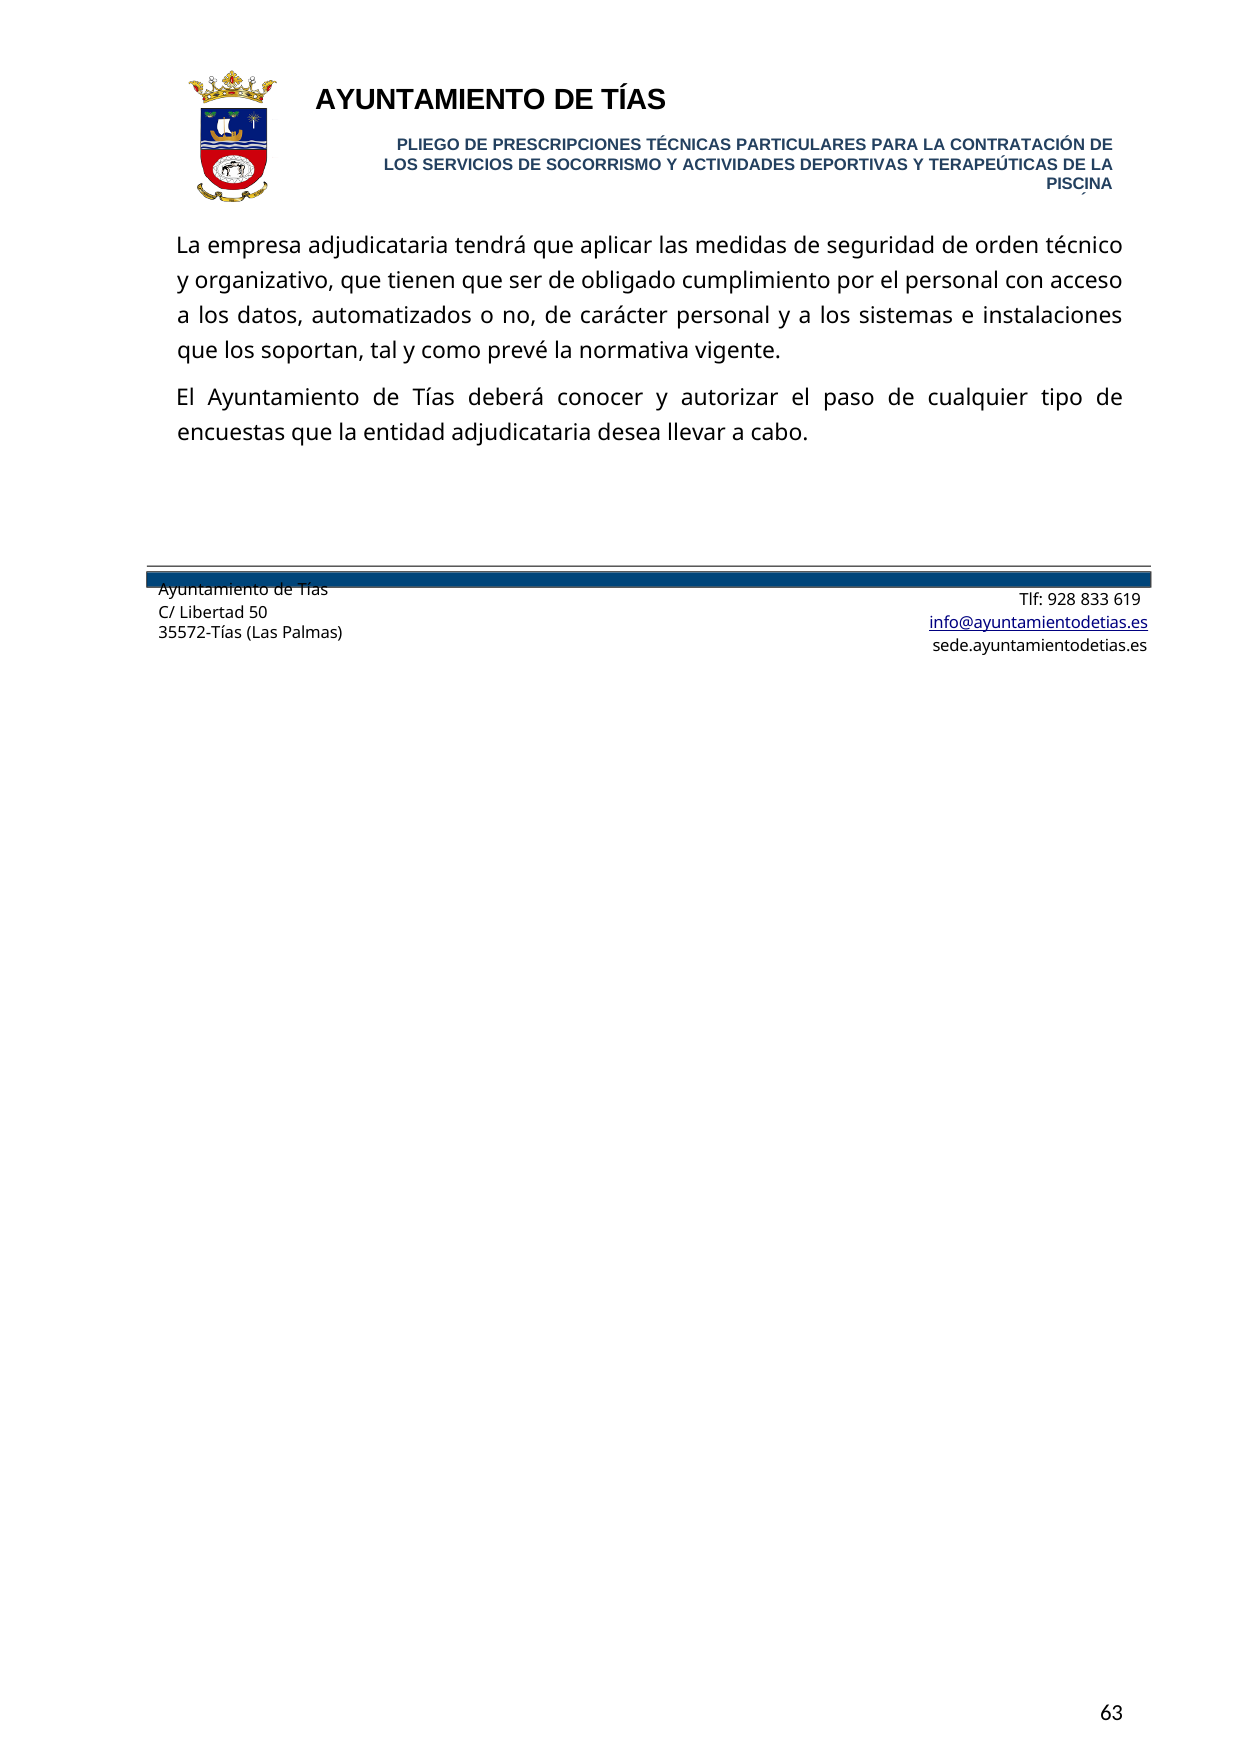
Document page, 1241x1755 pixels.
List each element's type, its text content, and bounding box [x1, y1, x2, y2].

text Tlf: 928 833 619 [1019, 588, 1152, 611]
text 35572-Tías (Las Palmas) [158, 623, 349, 642]
text info@ayuntamientodetias.es sede.ayuntamientodetias.es [929, 611, 1152, 656]
text Ayuntamiento de Tías C/ Libertad 50 [158, 588, 332, 623]
text El Ayuntamiento de Tías deberá conocer y autorizar el paso de cualquier tipo de encuestas que la entidad adjudicataria desea llevar a cabo. [176, 381, 1124, 447]
text La empresa adjudicataria tendrá que aplicar las medidas de seguridad de orden técnico y organizativo, que tienen que ser de obligado cumplimiento por el personal con acceso a los datos, automatizados o no, de carácter personal y a los sistemas e instalaciones que los soportan, tal y como prevé la normativa vigente. [176, 229, 1124, 365]
